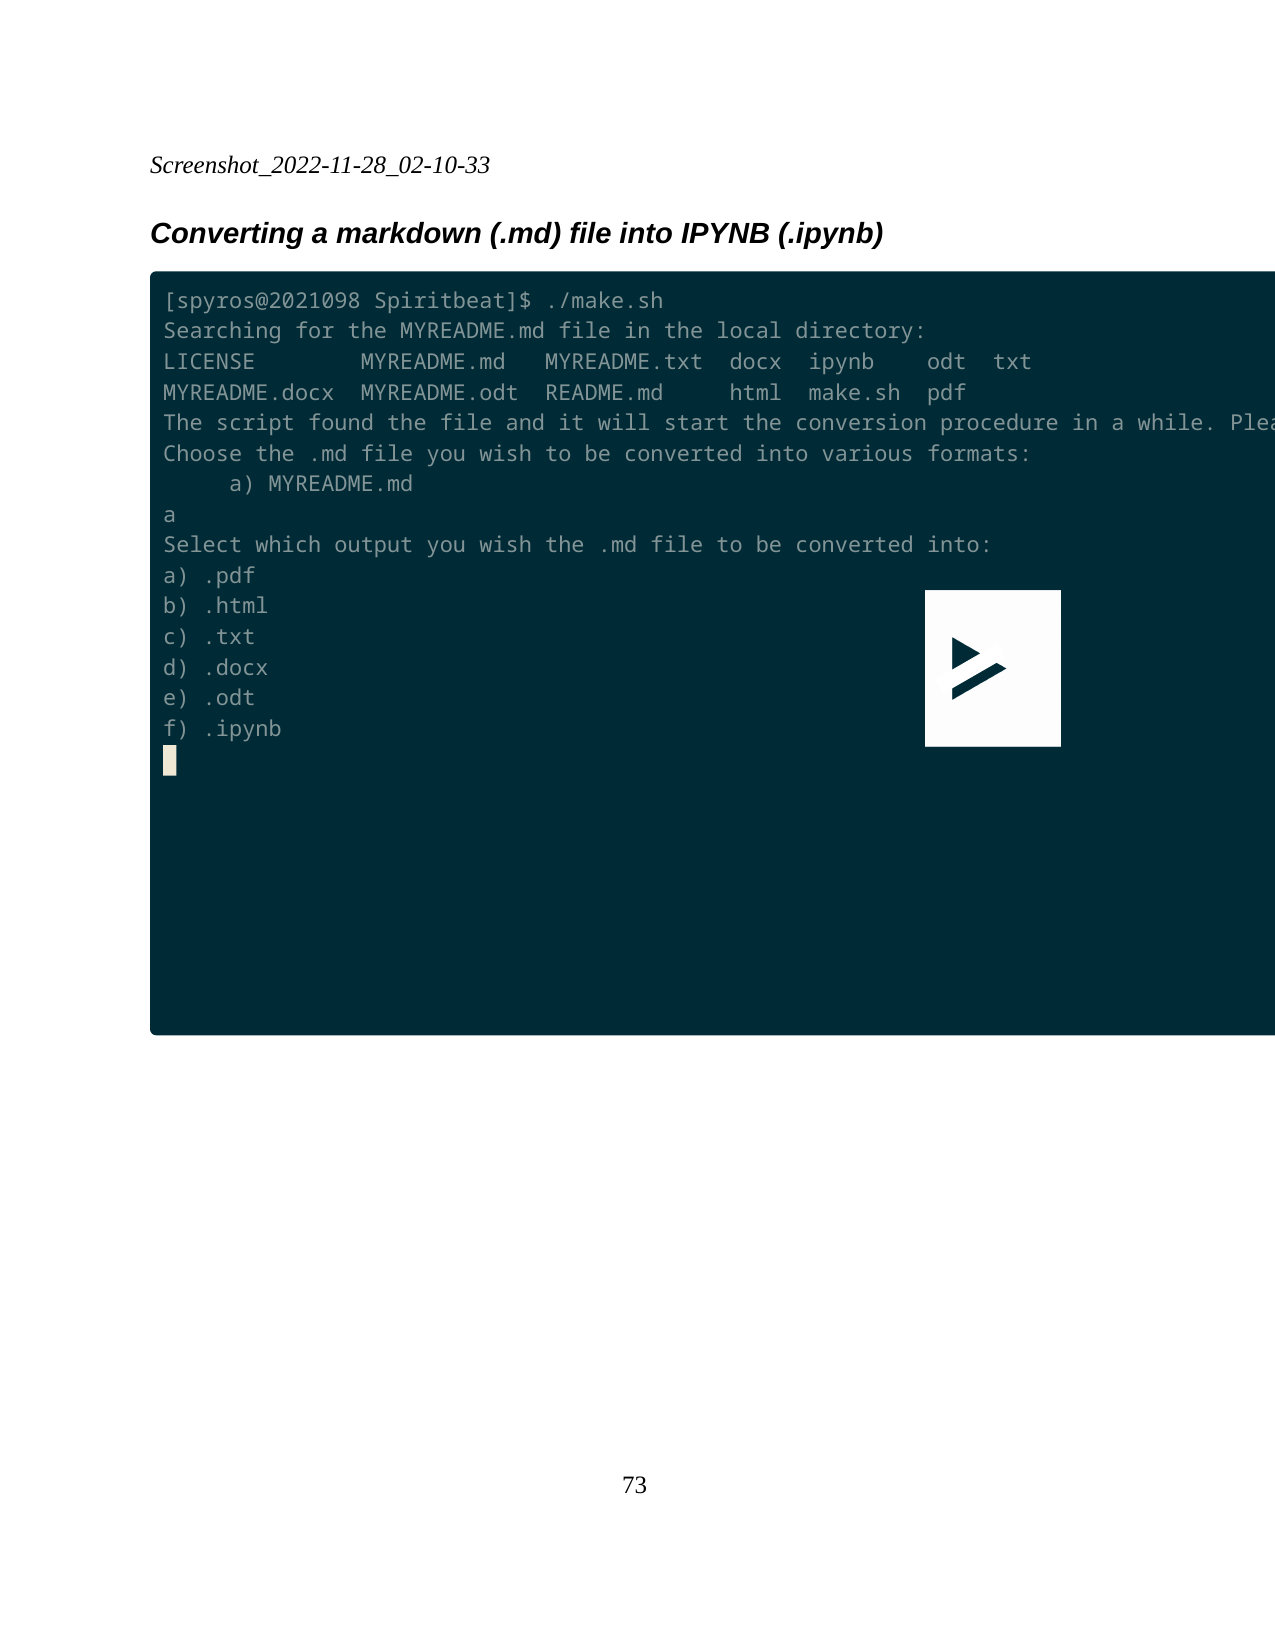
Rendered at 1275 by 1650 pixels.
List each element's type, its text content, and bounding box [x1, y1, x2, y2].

subtitle Converting a markdown (.md) file into IPYNB (.ipynb) [150, 216, 1125, 250]
text Screenshot_2022-11-28_02-10-33 [150, 150, 1125, 179]
